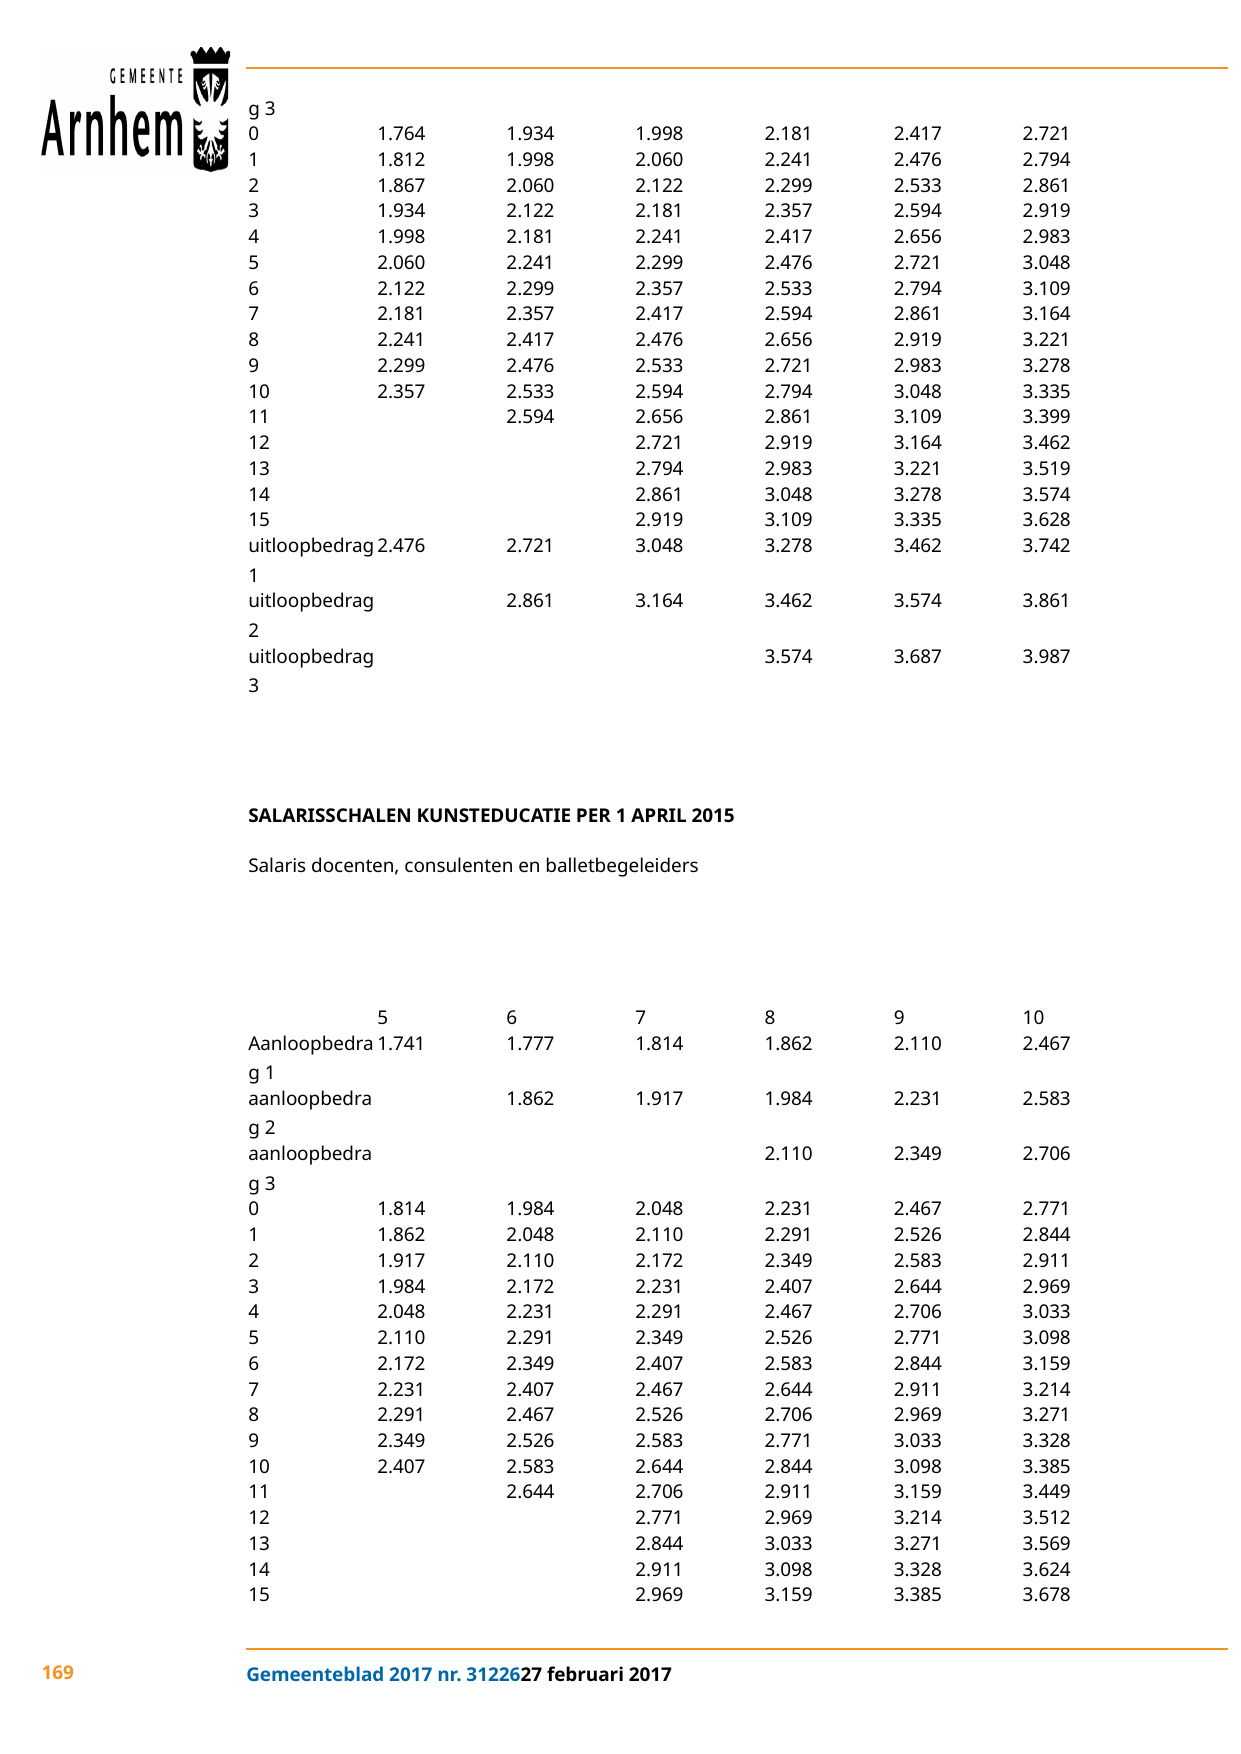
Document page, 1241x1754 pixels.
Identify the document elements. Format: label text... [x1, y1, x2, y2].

table_cell 12 [248, 1504, 377, 1530]
table_cell 6 [248, 1350, 377, 1376]
table_cell 2.969 [635, 1582, 764, 1607]
table_cell 2.721 [635, 429, 764, 455]
table_cell 2.656 [635, 404, 764, 429]
table_header 5 [377, 1004, 506, 1030]
table_cell 4 [248, 224, 377, 249]
table_cell 0 [248, 1196, 377, 1221]
table_cell 3.335 [1023, 378, 1152, 403]
table_cell 2.231 [764, 1196, 893, 1221]
table_cell 2.969 [764, 1504, 893, 1530]
table_cell 1.814 [377, 1196, 506, 1221]
table_cell 3.048 [1023, 249, 1152, 275]
table_cell 2.172 [377, 1350, 506, 1376]
table_cell 5 [248, 249, 377, 275]
table_cell 1.998 [377, 224, 506, 249]
table_cell 3.164 [894, 429, 1022, 455]
table_cell 2.919 [635, 506, 764, 532]
table_cell 2.476 [506, 352, 635, 378]
table_cell [1023, 95, 1152, 121]
table_cell 2.349 [764, 1247, 893, 1273]
table_cell 2.583 [764, 1350, 893, 1376]
table_cell 2.794 [894, 275, 1022, 301]
table_cell 2.706 [1023, 1140, 1152, 1196]
table_cell 2.299 [377, 352, 506, 378]
table_cell 3 [248, 1273, 377, 1298]
table_cell 2.656 [764, 326, 893, 352]
table_cell 2.844 [764, 1453, 893, 1479]
table_cell [506, 481, 635, 506]
table_cell uitloopbedrag 2 [248, 588, 377, 643]
table_cell 2.476 [377, 532, 506, 587]
text SALARISSCHALEN KUNSTEDUCATIE PER 1 APRIL 2015 [248, 802, 1152, 828]
table_cell [377, 429, 506, 455]
table_cell [377, 455, 506, 481]
table_cell 2.644 [635, 1453, 764, 1479]
table_cell 0 [248, 121, 377, 146]
table_cell 2.110 [894, 1030, 1022, 1085]
table_cell 2.110 [635, 1221, 764, 1247]
table_cell [506, 643, 635, 698]
table_cell 3.098 [1023, 1324, 1152, 1350]
text Salaris docenten, consulenten en balletbegeleiders [248, 853, 1152, 878]
table_cell 2.357 [764, 198, 893, 223]
table_cell aanloopbedrag 3 [248, 1140, 377, 1196]
table_cell [377, 1530, 506, 1556]
table_cell 3.742 [1023, 532, 1152, 587]
table_cell 3.574 [764, 643, 893, 698]
table_cell [377, 1085, 506, 1140]
table_cell 3.098 [894, 1453, 1022, 1479]
table_cell 13 [248, 455, 377, 481]
table_cell 2.583 [635, 1427, 764, 1453]
table_cell 2.349 [377, 1427, 506, 1453]
table_cell 2.349 [506, 1350, 635, 1376]
table_cell 2.721 [506, 532, 635, 587]
table_cell 2.861 [635, 481, 764, 506]
table_cell 3.033 [1023, 1299, 1152, 1324]
table_cell 2.771 [764, 1427, 893, 1453]
table_cell 2.594 [506, 404, 635, 429]
table_cell 3.033 [764, 1530, 893, 1556]
table_cell 2.526 [635, 1401, 764, 1427]
table_cell [506, 1582, 635, 1607]
table_cell 2.291 [506, 1324, 635, 1350]
table_cell 3.164 [635, 588, 764, 643]
table_header 6 [506, 1004, 635, 1030]
table_cell 2.969 [1023, 1273, 1152, 1298]
table_cell 3.462 [764, 588, 893, 643]
table_cell 1 [248, 1221, 377, 1247]
table_cell 2.349 [894, 1140, 1022, 1196]
table_cell 2.721 [764, 352, 893, 378]
table_cell 1.984 [764, 1085, 893, 1140]
table_cell 2.911 [1023, 1247, 1152, 1273]
table_cell 14 [248, 481, 377, 506]
table_cell 3.048 [635, 532, 764, 587]
table_cell 1.984 [377, 1273, 506, 1298]
table_cell 2.983 [1023, 224, 1152, 249]
table_cell 3.214 [1023, 1376, 1152, 1401]
table_cell 2.467 [635, 1376, 764, 1401]
table_cell 2.291 [764, 1221, 893, 1247]
table_cell 2.467 [764, 1299, 893, 1324]
table_cell 12 [248, 429, 377, 455]
table_cell 10 [248, 1453, 377, 1479]
table_cell 2.706 [764, 1401, 893, 1427]
table_cell 2.771 [894, 1324, 1022, 1350]
table_cell 1.862 [377, 1221, 506, 1247]
table_cell 3.159 [894, 1479, 1022, 1504]
table_cell 3.462 [894, 532, 1022, 587]
table_cell 2.583 [1023, 1085, 1152, 1140]
table_cell 3.574 [1023, 481, 1152, 506]
table_cell [377, 506, 506, 532]
table_cell 6 [248, 275, 377, 301]
table_cell 1.934 [506, 121, 635, 146]
table_cell 3.328 [894, 1556, 1022, 1582]
table_cell 2.861 [764, 404, 893, 429]
table_cell 2.861 [506, 588, 635, 643]
table_cell 2.844 [1023, 1221, 1152, 1247]
table_cell 15 [248, 1582, 377, 1607]
table_cell 2.794 [635, 455, 764, 481]
table_cell 1.998 [635, 121, 764, 146]
table_cell uitloopbedrag 3 [248, 643, 377, 698]
table_cell 3.328 [1023, 1427, 1152, 1453]
table_cell 2 [248, 1247, 377, 1273]
table_cell 2.060 [506, 172, 635, 198]
table_cell 2.417 [506, 326, 635, 352]
table_cell 3.221 [894, 455, 1022, 481]
table_cell 3.048 [764, 481, 893, 506]
table_cell 2.231 [635, 1273, 764, 1298]
table_cell 2.299 [764, 172, 893, 198]
table_cell 3.449 [1023, 1479, 1152, 1504]
table_cell 2.048 [377, 1299, 506, 1324]
table_cell [506, 1140, 635, 1196]
table_cell 2.706 [894, 1299, 1022, 1324]
table_cell 2.231 [894, 1085, 1022, 1140]
table_cell 2.706 [635, 1479, 764, 1504]
table_cell [377, 404, 506, 429]
table_cell 2.969 [894, 1401, 1022, 1427]
table_cell 2.583 [894, 1247, 1022, 1273]
table_cell 2.844 [635, 1530, 764, 1556]
table_cell 2.533 [635, 352, 764, 378]
table_cell 13 [248, 1530, 377, 1556]
table_cell 2.048 [635, 1196, 764, 1221]
table_cell 3.678 [1023, 1582, 1152, 1607]
table_cell 2.794 [1023, 146, 1152, 172]
table_cell [377, 1582, 506, 1607]
table_cell [377, 95, 506, 121]
table_cell 7 [248, 1376, 377, 1401]
table_cell 2.357 [506, 301, 635, 326]
table_cell 3.385 [1023, 1453, 1152, 1479]
table_header 8 [764, 1004, 893, 1030]
table_cell 2.919 [764, 429, 893, 455]
table_cell 2.919 [1023, 198, 1152, 223]
table_cell uitloopbedrag 1 [248, 532, 377, 587]
table_cell 2.407 [377, 1453, 506, 1479]
table_cell 2.122 [635, 172, 764, 198]
table_cell Aanloopbedrag 1 [248, 1030, 377, 1085]
table_cell 3.159 [764, 1582, 893, 1607]
table_cell g 3 [248, 95, 377, 121]
table_cell 2.644 [894, 1273, 1022, 1298]
table_cell 3.164 [1023, 301, 1152, 326]
table_cell 2.919 [894, 326, 1022, 352]
table_cell 3.098 [764, 1556, 893, 1582]
table_cell 2.467 [506, 1401, 635, 1427]
table_cell 3.462 [1023, 429, 1152, 455]
table_cell [635, 643, 764, 698]
table_cell [506, 1504, 635, 1530]
table_cell 2.060 [635, 146, 764, 172]
table_cell 2.526 [506, 1427, 635, 1453]
table_cell 2.476 [635, 326, 764, 352]
table_cell 2.911 [635, 1556, 764, 1582]
table_cell 8 [248, 326, 377, 352]
table_cell 2.476 [894, 146, 1022, 172]
table_cell 2.526 [894, 1221, 1022, 1247]
table_cell 3.278 [1023, 352, 1152, 378]
table_cell 2.467 [894, 1196, 1022, 1221]
table_cell 2.299 [506, 275, 635, 301]
table_header [248, 1004, 377, 1030]
table_cell 2.533 [506, 378, 635, 403]
table_cell 3.159 [1023, 1350, 1152, 1376]
table_cell 2.467 [1023, 1030, 1152, 1085]
table_cell 3.987 [1023, 643, 1152, 698]
table_cell 2.349 [635, 1324, 764, 1350]
table_cell 2.526 [764, 1324, 893, 1350]
table_cell 2.181 [764, 121, 893, 146]
table_cell 1.917 [377, 1247, 506, 1273]
table_cell 2.122 [377, 275, 506, 301]
table_cell [506, 1530, 635, 1556]
table_cell 2.794 [764, 378, 893, 403]
table_cell 1.741 [377, 1030, 506, 1085]
table_cell 1.984 [506, 1196, 635, 1221]
table_cell 2.231 [377, 1376, 506, 1401]
table_cell 2.911 [764, 1479, 893, 1504]
table_cell 3.271 [1023, 1401, 1152, 1427]
table_cell 1.862 [764, 1030, 893, 1085]
table_cell 2.241 [377, 326, 506, 352]
table_cell 2.407 [764, 1273, 893, 1298]
table_cell 2.644 [764, 1376, 893, 1401]
table_cell 3 [248, 198, 377, 223]
table_cell 2.983 [894, 352, 1022, 378]
table_cell 2.771 [635, 1504, 764, 1530]
table_cell 1.934 [377, 198, 506, 223]
table_cell 8 [248, 1401, 377, 1427]
table_cell 3.512 [1023, 1504, 1152, 1530]
table_cell 2.060 [377, 249, 506, 275]
table_cell 2.231 [506, 1299, 635, 1324]
table_cell aanloopbedrag 2 [248, 1085, 377, 1140]
table_cell 1.867 [377, 172, 506, 198]
table_cell 3.271 [894, 1530, 1022, 1556]
table_cell 3.109 [764, 506, 893, 532]
table_cell 2.656 [894, 224, 1022, 249]
table_cell 3.221 [1023, 326, 1152, 352]
table_cell [764, 95, 893, 121]
table_cell 11 [248, 1479, 377, 1504]
table_cell 2.299 [635, 249, 764, 275]
table_cell 4 [248, 1299, 377, 1324]
table_cell 2.983 [764, 455, 893, 481]
table_cell 2.048 [506, 1221, 635, 1247]
table_cell 2.110 [506, 1247, 635, 1273]
table_cell 2.861 [1023, 172, 1152, 198]
table_cell 2.583 [506, 1453, 635, 1479]
table_cell 3.574 [894, 588, 1022, 643]
table_cell 3.519 [1023, 455, 1152, 481]
table_cell 2.533 [764, 275, 893, 301]
table_cell 3.278 [764, 532, 893, 587]
table_cell 2.911 [894, 1376, 1022, 1401]
table_cell 3.048 [894, 378, 1022, 403]
table_cell 2.172 [635, 1247, 764, 1273]
table_cell [506, 455, 635, 481]
table_cell [377, 481, 506, 506]
table_cell 2.110 [764, 1140, 893, 1196]
table_cell 14 [248, 1556, 377, 1582]
table_cell 1 [248, 146, 377, 172]
table_cell 5 [248, 1324, 377, 1350]
table_cell 2.407 [506, 1376, 635, 1401]
table_cell 2.241 [764, 146, 893, 172]
table_cell [377, 1556, 506, 1582]
table_cell 1.812 [377, 146, 506, 172]
table_cell 3.109 [894, 404, 1022, 429]
table_cell 2.417 [635, 301, 764, 326]
table_cell 1.814 [635, 1030, 764, 1085]
table_cell 1.764 [377, 121, 506, 146]
table_cell 2.181 [635, 198, 764, 223]
table_cell [506, 429, 635, 455]
table_cell [377, 1140, 506, 1196]
table_cell 3.335 [894, 506, 1022, 532]
table_cell 9 [248, 1427, 377, 1453]
table_cell 2.241 [506, 249, 635, 275]
table_cell 11 [248, 404, 377, 429]
table_cell 10 [248, 378, 377, 403]
table_cell 15 [248, 506, 377, 532]
table_cell [635, 95, 764, 121]
table_header 9 [894, 1004, 1022, 1030]
table_cell 3.569 [1023, 1530, 1152, 1556]
table_cell 3.861 [1023, 588, 1152, 643]
table_cell [377, 1504, 506, 1530]
table_cell 2.241 [635, 224, 764, 249]
table_cell [635, 1140, 764, 1196]
table_cell 3.385 [894, 1582, 1022, 1607]
table_cell 2.417 [894, 121, 1022, 146]
table_cell [506, 506, 635, 532]
table_cell 2 [248, 172, 377, 198]
table_cell 2.844 [894, 1350, 1022, 1376]
table_cell 3.624 [1023, 1556, 1152, 1582]
table_cell 2.533 [894, 172, 1022, 198]
table_cell 2.476 [764, 249, 893, 275]
table_cell 3.399 [1023, 404, 1152, 429]
table_cell 2.181 [506, 224, 635, 249]
picture [41, 47, 231, 172]
table_cell 1.862 [506, 1085, 635, 1140]
table_cell 9 [248, 352, 377, 378]
table_cell 2.291 [377, 1401, 506, 1427]
table_cell 1.917 [635, 1085, 764, 1140]
table_cell [377, 643, 506, 698]
table_cell 2.181 [377, 301, 506, 326]
table_cell 3.109 [1023, 275, 1152, 301]
table_cell 2.110 [377, 1324, 506, 1350]
table_cell 2.122 [506, 198, 635, 223]
table_cell [377, 588, 506, 643]
table_cell 1.777 [506, 1030, 635, 1085]
table_cell 2.594 [894, 198, 1022, 223]
table_cell 2.644 [506, 1479, 635, 1504]
table_cell [506, 1556, 635, 1582]
table_cell 1.998 [506, 146, 635, 172]
table_cell 2.407 [635, 1350, 764, 1376]
table_cell 3.687 [894, 643, 1022, 698]
table_cell 3.278 [894, 481, 1022, 506]
table_cell 2.861 [894, 301, 1022, 326]
table_cell 7 [248, 301, 377, 326]
table_cell 2.594 [764, 301, 893, 326]
table_header 10 [1023, 1004, 1152, 1030]
table_cell [506, 95, 635, 121]
table_cell 2.771 [1023, 1196, 1152, 1221]
table_cell [894, 95, 1022, 121]
table_cell 2.721 [1023, 121, 1152, 146]
table_cell 2.357 [377, 378, 506, 403]
table_cell 2.594 [635, 378, 764, 403]
table_cell 2.172 [506, 1273, 635, 1298]
table_cell 3.628 [1023, 506, 1152, 532]
table_cell 3.214 [894, 1504, 1022, 1530]
table_header 7 [635, 1004, 764, 1030]
table_cell [377, 1479, 506, 1504]
table_cell 2.721 [894, 249, 1022, 275]
table_cell 2.357 [635, 275, 764, 301]
table_cell 2.417 [764, 224, 893, 249]
table_cell 3.033 [894, 1427, 1022, 1453]
table_cell 2.291 [635, 1299, 764, 1324]
